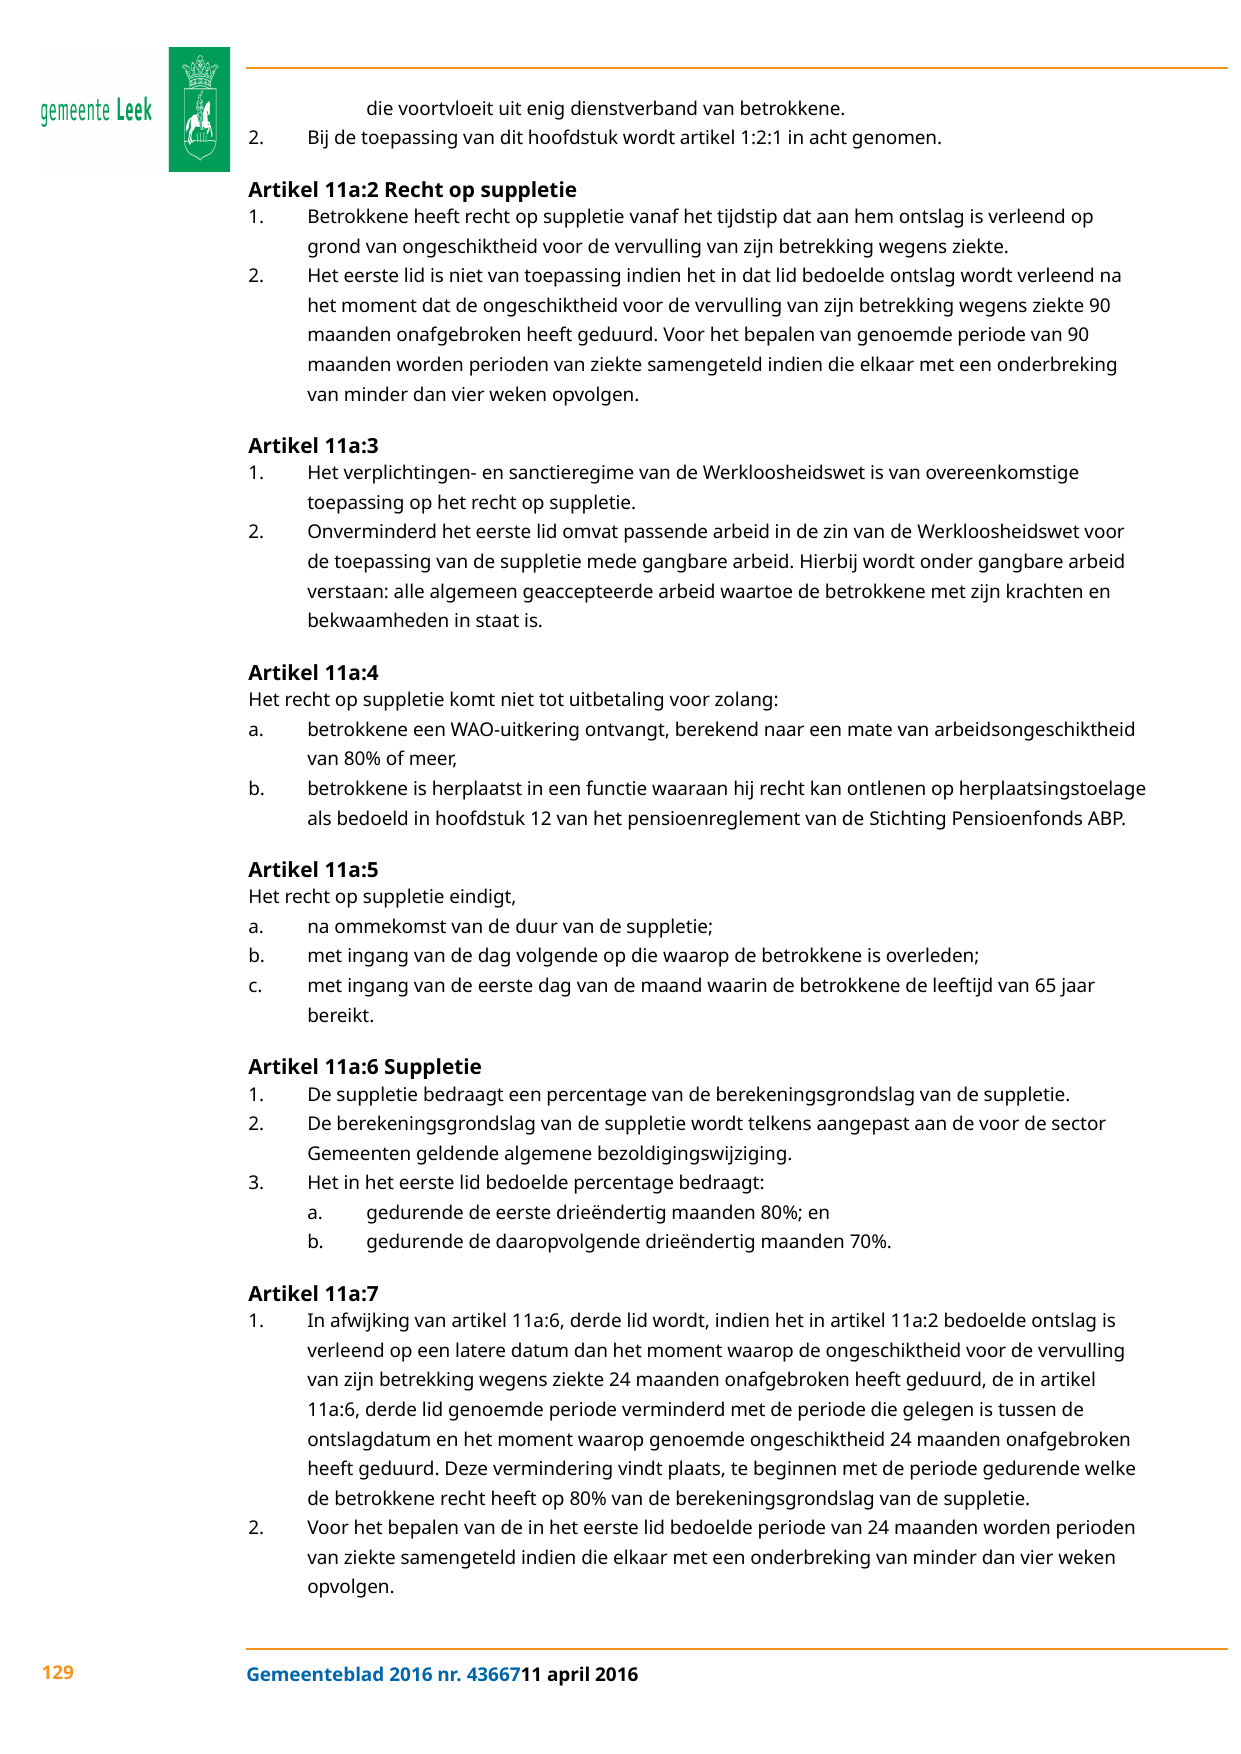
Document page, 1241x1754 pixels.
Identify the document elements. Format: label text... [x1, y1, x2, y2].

list De berekeningsgrondslag van de suppletie wordt telkens aangepast aan de voor de sector Gemeenten geldende algemene bezoldigingswijziging. [248, 1110, 1152, 1166]
list In afwijking van artikel 11a:6, derde lid wordt, indien het in artikel 11a:2 bedoelde ontslag is verleend op een latere datum dan het moment waarop de ongeschiktheid voor de vervulling van zijn betrekking wegens ziekte 24 maanden onafgebroken heeft geduurd, de in artikel 11a:6, derde lid genoemde periode verminderd met de periode die gelegen is tussen de ontslagdatum en het moment waarop genoemde ongeschiktheid 24 maanden onafgebroken heeft geduurd. Deze vermindering vindt plaats, te beginnen met de periode gedurende welke de betrokkene recht heeft op 80% van de berekeningsgrondslag van de suppletie. [248, 1307, 1152, 1511]
list Het eerste lid is niet van toepassing indien het in dat lid bedoelde ontslag wordt verleend na het moment dat de ongeschiktheid voor de vervulling van zijn betrekking wegens ziekte 90 maanden onafgebroken heeft geduurd. Voor het bepalen van genoemde periode van 90 maanden worden perioden van ziekte samengeteld indien die elkaar met een onderbreking van minder dan vier weken opvolgen. [248, 262, 1152, 406]
text Artikel 11a:3 [248, 431, 1152, 459]
text Artikel 11a:4 [248, 658, 1152, 686]
list betrokkene een WAO-uitkering ontvangt, berekend naar een mate van arbeidsongeschiktheid van 80% of meer, [248, 716, 1152, 771]
list De suppletie bedraagt een percentage van de berekeningsgrondslag van de suppletie. [248, 1081, 1152, 1106]
list Bij de toepassing van dit hoofdstuk wordt artikel 1:2:1 in acht genomen. [248, 124, 1152, 150]
text Het recht op suppletie komt niet tot uitbetaling voor zolang: [248, 686, 1152, 712]
text Artikel 11a:5 [248, 855, 1152, 883]
list na ommekomst van de duur van de suppletie; [248, 913, 1152, 939]
list die voortvloeit uit enig dienstverband van betrokkene. [307, 95, 1152, 121]
list betrokkene is herplaatst in een functie waaraan hij recht kan ontlenen op herplaatsingstoelage als bedoeld in hoofdstuk 12 van het pensioenreglement van de Stichting Pensioenfonds ABP. [248, 775, 1152, 830]
list Het verplichtingen- en sanctieregime van de Werkloosheidswet is van overeenkomstige toepassing op het recht op suppletie. [248, 459, 1152, 515]
list Het in het eerste lid bedoelde percentage bedraagt: [248, 1169, 1152, 1195]
picture [41, 47, 231, 172]
text Artikel 11a:7 [248, 1279, 1152, 1307]
list Betrokkene heeft recht op suppletie vanaf het tijdstip dat aan hem ontslag is verleend op grond van ongeschiktheid voor de vervulling van zijn betrekking wegens ziekte. [248, 203, 1152, 258]
list Onverminderd het eerste lid omvat passende arbeid in de zin van de Werkloosheidswet voor de toepassing van de suppletie mede gangbare arbeid. Hierbij wordt onder gangbare arbeid verstaan: alle algemeen geaccepteerde arbeid waartoe de betrokkene met zijn krachten en bekwaamheden in staat is. [248, 519, 1152, 633]
list gedurende de eerste drieëndertig maanden 80%; en [307, 1199, 1152, 1225]
list met ingang van de dag volgende op die waarop de betrokkene is overleden; [248, 943, 1152, 968]
list Voor het bepalen van de in het eerste lid bedoelde periode van 24 maanden worden perioden van ziekte samengeteld indien die elkaar met een onderbreking van minder dan vier weken opvolgen. [248, 1514, 1152, 1599]
list gedurende de daaropvolgende drieëndertig maanden 70%. [307, 1229, 1152, 1254]
text Artikel 11a:6 Suppletie [248, 1052, 1152, 1081]
text Artikel 11a:2 Recht op suppletie [248, 175, 1152, 203]
text Het recht op suppletie eindigt, [248, 883, 1152, 909]
list met ingang van de eerste dag van de maand waarin de betrokkene de leeftijd van 65 jaar bereikt. [248, 972, 1152, 1028]
